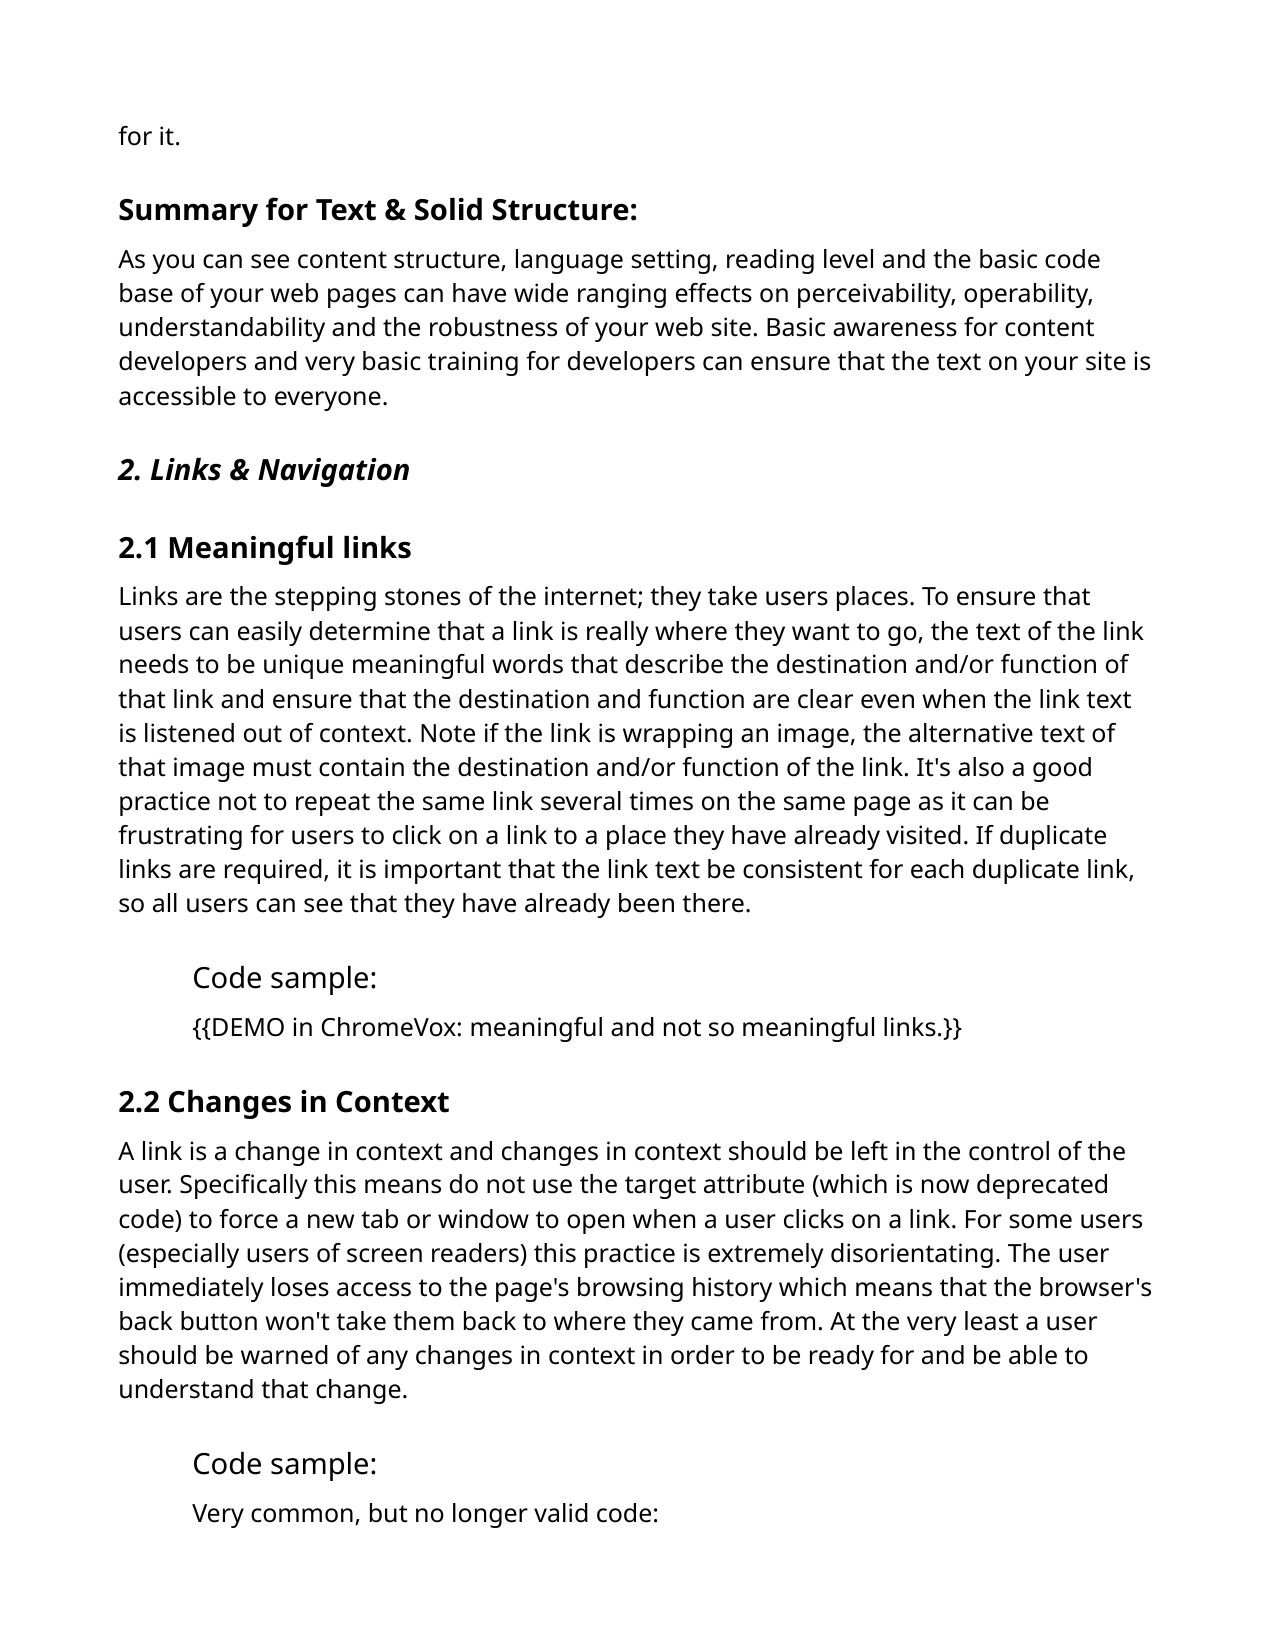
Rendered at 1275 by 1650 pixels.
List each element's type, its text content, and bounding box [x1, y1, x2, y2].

text for it. [118, 118, 1157, 152]
subtitle Summary for Text & Solid Structure: [118, 190, 1157, 229]
subtitle 2. Links & Navigation [118, 450, 1157, 489]
subtitle Code sample: [192, 957, 1157, 997]
text A link is a change in context and changes in context should be left in the control of the user. Specifically this means do not use the target attribute (which is now deprecated code) to force a new tab or window to open when a user clicks on a link. For some users (especially users of screen readers) this practice is extremely disorientating. The user immediately loses access to the page's browsing history which means that the browser's back button won't take them back to where they came from. At the very least a user should be warned of any changes in context in order to be ready for and be able to understand that change. [118, 1133, 1157, 1406]
text Very common, but no longer valid code: [192, 1495, 1157, 1529]
subtitle 2.2 Changes in Context [118, 1081, 1157, 1121]
text As you can see content structure, language setting, reading level and the basic code base of your web pages can have wide ranging effects on perceivability, operability, understandability and the robustness of your web site. Basic awareness for content developers and very basic training for developers can ensure that the text on your site is accessible to everyone. [118, 242, 1157, 412]
subtitle 2.1 Meaningful links [118, 527, 1157, 567]
text {{DEMO in ChromeVox: meaningful and not so meaningful links.}} [192, 1009, 1157, 1043]
text Links are the stepping stones of the internet; they take users places. To ensure that users can easily determine that a link is really where they want to go, the text of the link needs to be unique meaningful words that describe the destination and/or function of that link and ensure that the destination and function are clear even when the link text is listened out of context. Note if the link is wrapping an image, the alternative text of that image must contain the destination and/or function of the link. It's also a good practice not to repeat the same link several times on the same page as it can be frustrating for users to click on a link to a place they have already visited. If duplicate links are required, it is important that the link text be consistent for each duplicate link, so all users can see that they have already been there. [118, 579, 1157, 920]
subtitle Code sample: [192, 1443, 1157, 1483]
